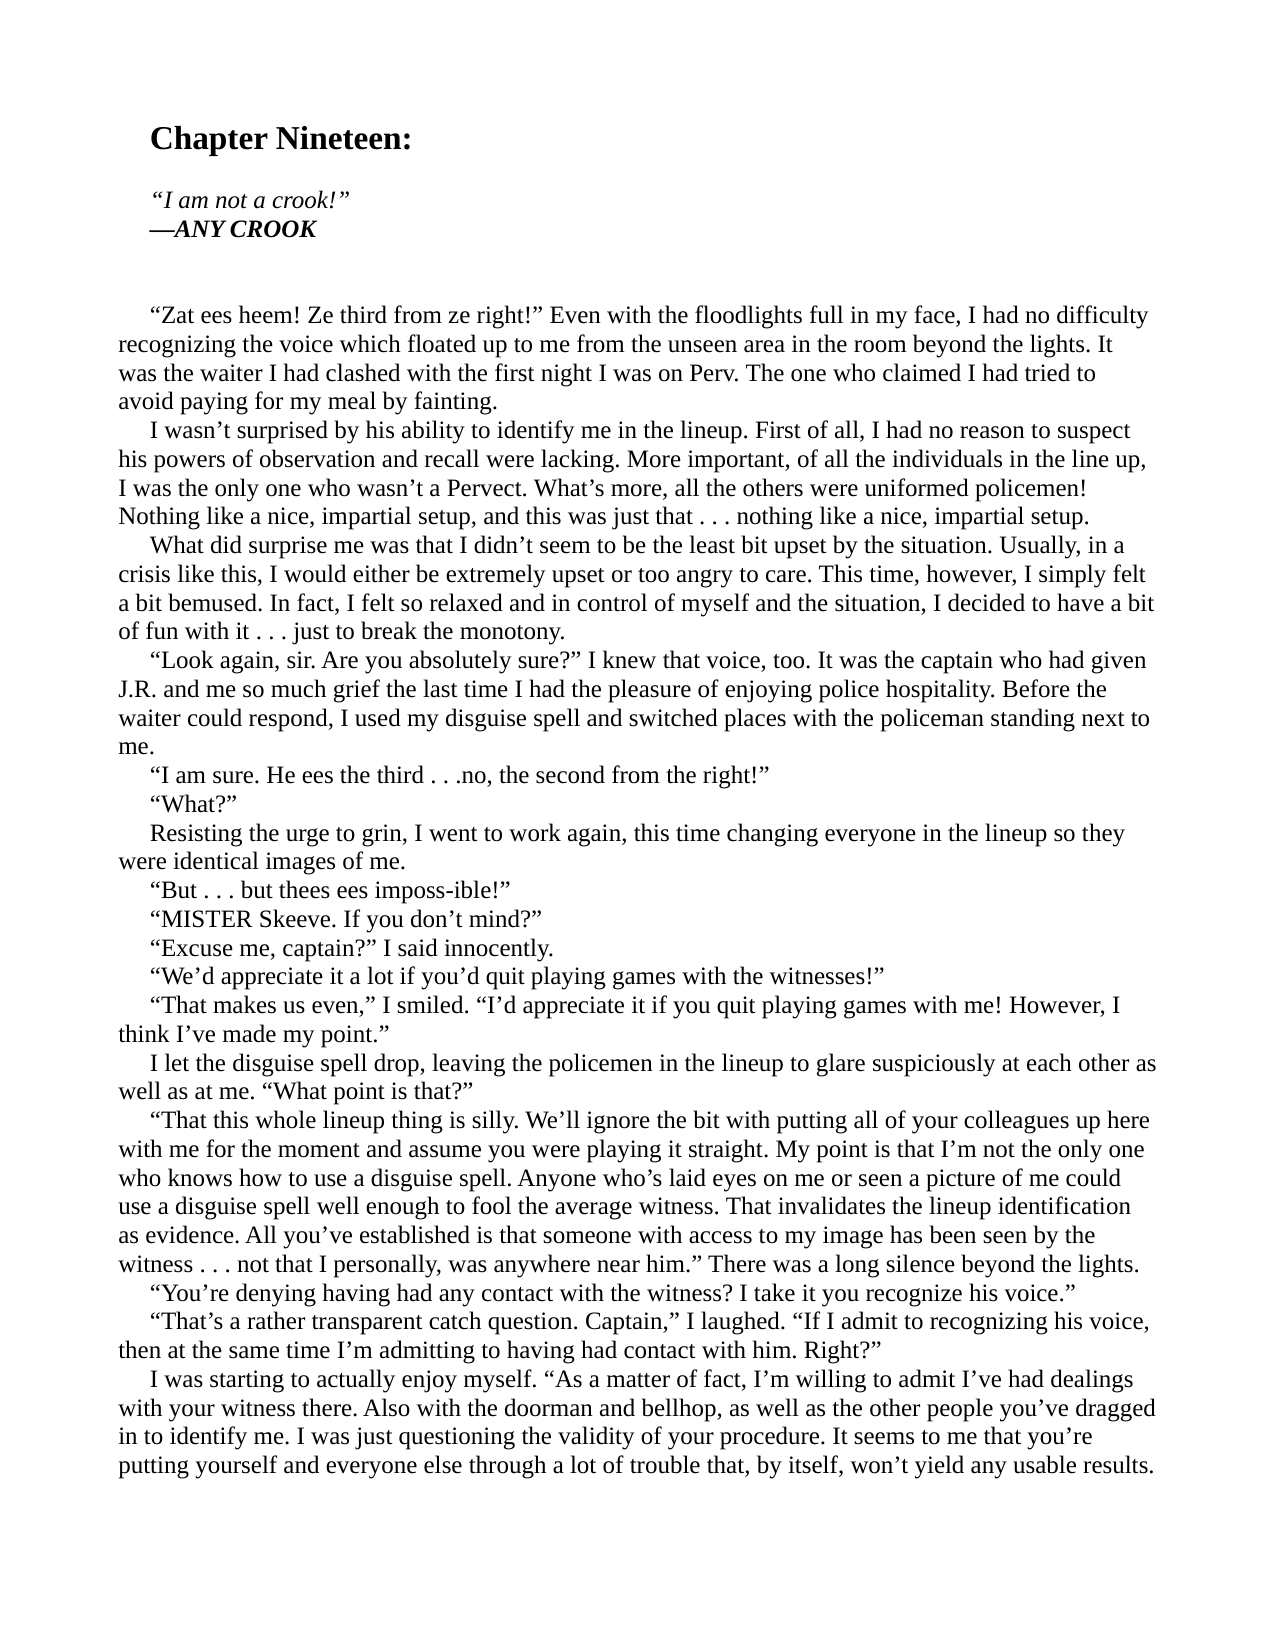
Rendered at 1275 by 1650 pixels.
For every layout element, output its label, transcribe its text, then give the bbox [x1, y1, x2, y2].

text Resisting the urge to grin, I went to work again, this time changing everyone in the lineup so they were identical images of me. [118, 818, 1157, 875]
text “We’d appreciate it a lot if you’d quit playing games with the witnesses!” [118, 961, 1157, 990]
text “What?” [118, 789, 1157, 818]
text “That this whole lineup thing is silly. We’ll ignore the bit with putting all of your colleagues up here with me for the moment and assume you were playing it straight. My point is that I’m not the only one who knows how to use a disguise spell. Anyone who’s laid eyes on me or seen a picture of me could use a disguise spell well enough to fool the average witness. That invalidates the lineup identification as evidence. All you’ve established is that someone with access to my image has been seen by the witness . . . not that I personally, was anywhere near him.” There was a long silence beyond the lights. [118, 1105, 1157, 1278]
text “But . . . but thees ees imposs-ible!” [118, 875, 1157, 904]
subtitle Chapter Nineteen: [118, 118, 1157, 156]
text “Zat ees heem! Ze third from ze right!” Even with the floodlights full in my face, I had no difficulty recognizing the voice which floated up to me from the unseen area in the room beyond the lights. It was the waiter I had clashed with the first night I was on Perv. The one who claimed I had tried to avoid paying for my meal by fainting. [118, 300, 1157, 415]
text I let the disguise spell drop, leaving the policemen in the lineup to glare suspiciously at each other as well as at me. “What point is that?” [118, 1048, 1157, 1105]
text “You’re denying having had any contact with the witness? I take it you recognize his voice.” [118, 1278, 1157, 1306]
text “MISTER Skeeve. If you don’t mind?” [118, 904, 1157, 933]
text “I am not a crook!” [118, 185, 1157, 214]
text —ANY CROOK [118, 214, 1157, 243]
text I was starting to actually enjoy myself. “As a matter of fact, I’m willing to admit I’ve had dealings with your witness there. Also with the doorman and bellhop, as well as the other people you’ve dragged in to identify me. I was just questioning the validity of your procedure. It seems to me that you’re putting yourself and everyone else through a lot of trouble that, by itself, won’t yield any usable results. [118, 1364, 1157, 1479]
text “That’s a rather transparent catch question. Captain,” I laughed. “If I admit to recognizing his voice, then at the same time I’m admitting to having had contact with him. Right?” [118, 1306, 1157, 1364]
text “Look again, sir. Are you absolutely sure?” I knew that voice, too. It was the captain who had given J.R. and me so much grief the last time I had the pleasure of enjoying police hospitality. Before the waiter could respond, I used my disguise spell and switched places with the policeman standing next to me. [118, 645, 1157, 760]
text “I am sure. He ees the third . . .no, the second from the right!” [118, 760, 1157, 789]
text What did surprise me was that I didn’t seem to be the least bit upset by the situation. Usually, in a crisis like this, I would either be extremely upset or too angry to care. This time, however, I simply felt a bit bemused. In fact, I felt so relaxed and in control of myself and the situation, I decided to have a bit of fun with it . . . just to break the monotony. [118, 530, 1157, 645]
text I wasn’t surprised by his ability to identify me in the lineup. First of all, I had no reason to suspect his powers of observation and recall were lacking. More important, of all the individuals in the line up, I was the only one who wasn’t a Pervect. What’s more, all the others were uniformed policemen! Nothing like a nice, impartial setup, and this was just that . . . nothing like a nice, impartial setup. [118, 415, 1157, 530]
text “Excuse me, captain?” I said innocently. [118, 933, 1157, 961]
text “That makes us even,” I smiled. “I’d appreciate it if you quit playing games with me! However, I think I’ve made my point.” [118, 990, 1157, 1048]
